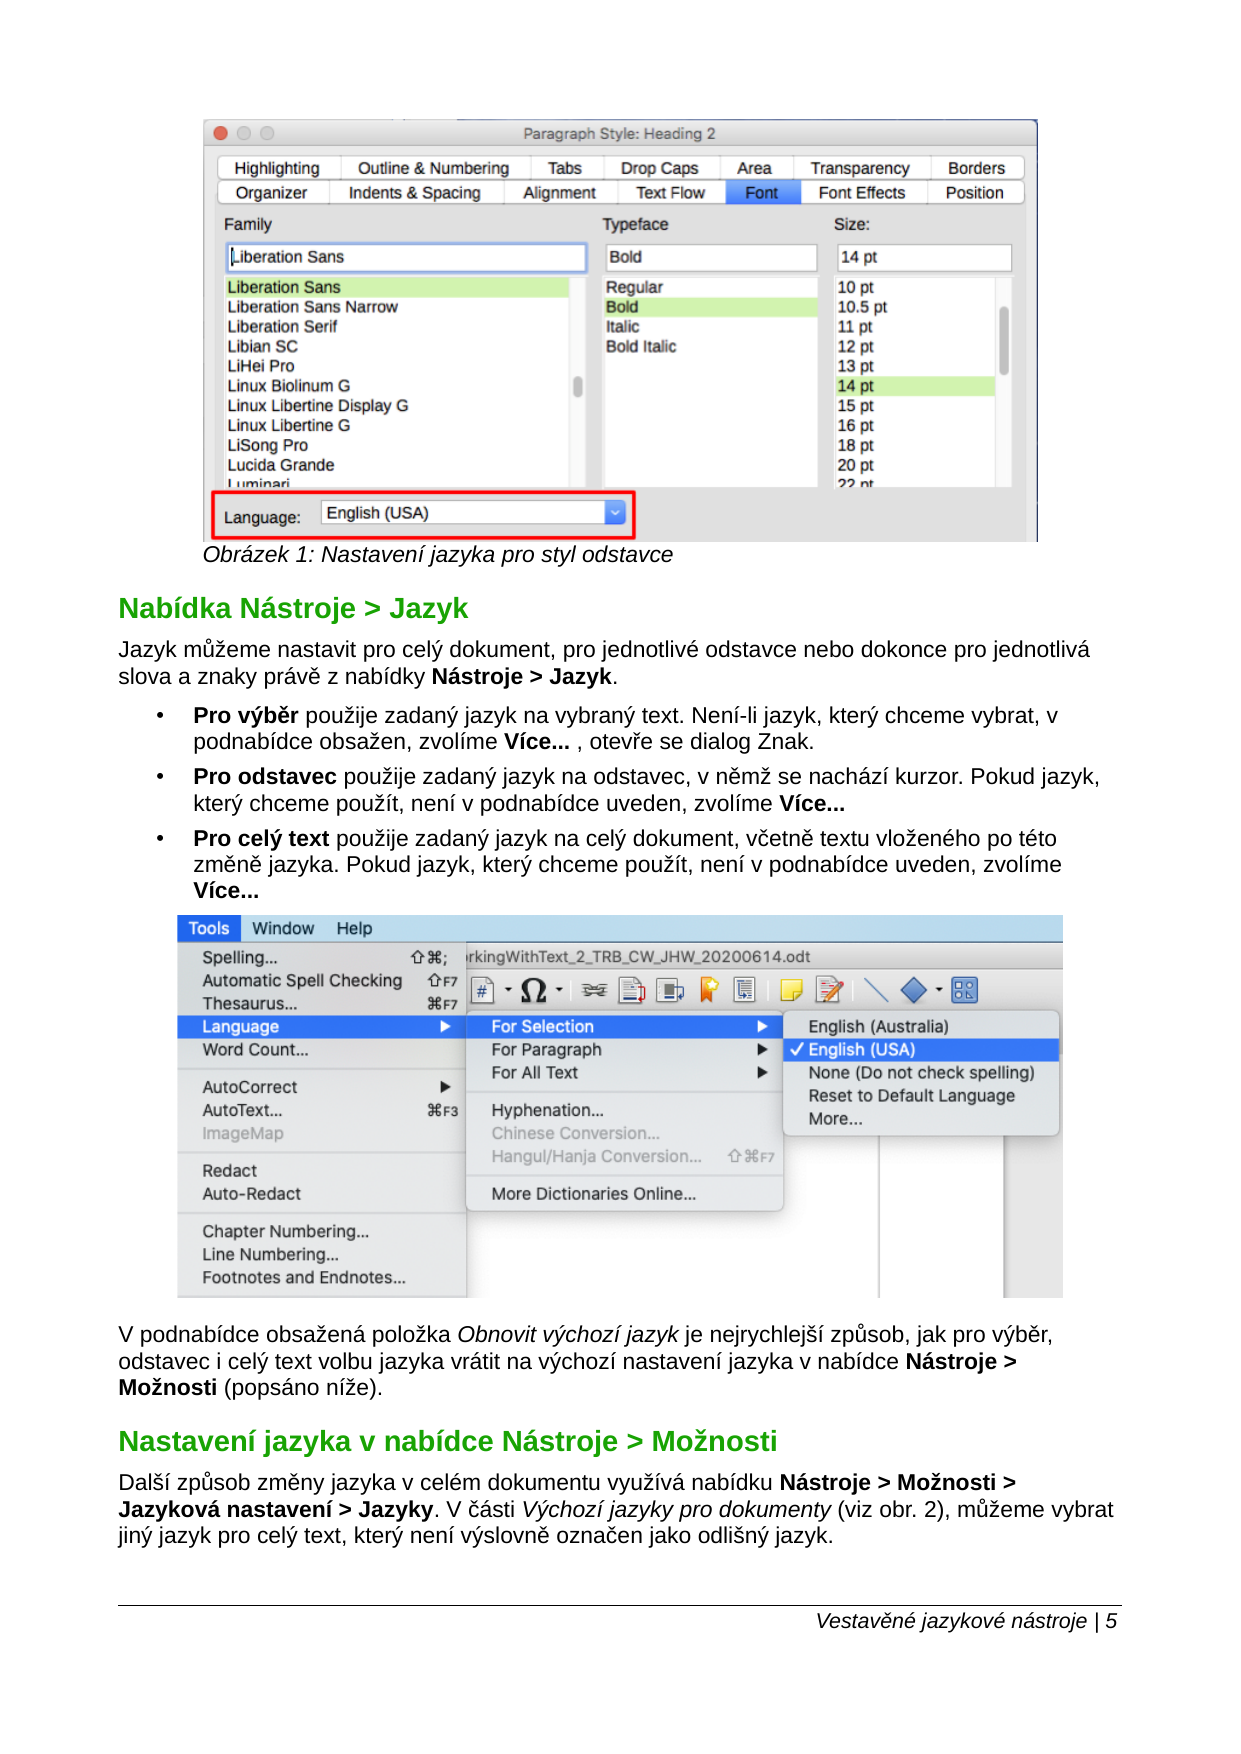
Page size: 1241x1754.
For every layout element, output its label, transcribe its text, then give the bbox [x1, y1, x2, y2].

picture [202, 118, 1038, 542]
list Pro výběr použije zadaný jazyk na vybraný text. Není-li jazyk, který chceme vybrat, v podnabídce obsažen, zvolíme Více... , otevře se dialog Znak. [156, 702, 1122, 754]
text Jazyk můžeme nastavit pro celý dokument, pro jednotlivé odstavce nebo dokonce pro jednotlivá slova a znaky právě z nabídky Nástroje > Jazyk. [118, 636, 1122, 689]
picture [177, 915, 1063, 1298]
list Pro odstavec použije zadaný jazyk na odstavec, v němž se nachází kurzor. Pokud jazyk, který chceme použít, není v podnabídce uveden, zvolíme Více... [156, 763, 1122, 816]
text Další způsob změny jazyka v celém dokumentu využívá nabídku Nástroje > Možnosti > Jazyková nastavení > Jazyky. V části Výchozí jazyky pro dokumenty (viz obr. 2), můžeme vybrat jiný jazyk pro celý text, který není výslovně označen jako odlišný jazyk. [118, 1469, 1122, 1548]
subtitle Nabídka Nástroje > Jazyk [118, 591, 1122, 625]
text V podnabídce obsažená položka Obnovit výchozí jazyk je nejrychlejší způsob, jak pro výběr, odstavec i celý text volbu jazyka vrátit na výchozí nastavení jazyka v nabídce Nástroje > Možnosti (popsáno níže). [118, 1321, 1122, 1400]
text Obrázek 1: Nastavení jazyka pro styl odstavce [202, 542, 1038, 567]
subtitle Nastavení jazyka v nabídce Nástroje > Možnosti [118, 1424, 1122, 1458]
list Pro celý text použije zadaný jazyk na celý dokument, včetně textu vloženého po této změně jazyka. Pokud jazyk, který chceme použít, není v podnabídce uveden, zvolíme Více... [156, 825, 1122, 904]
